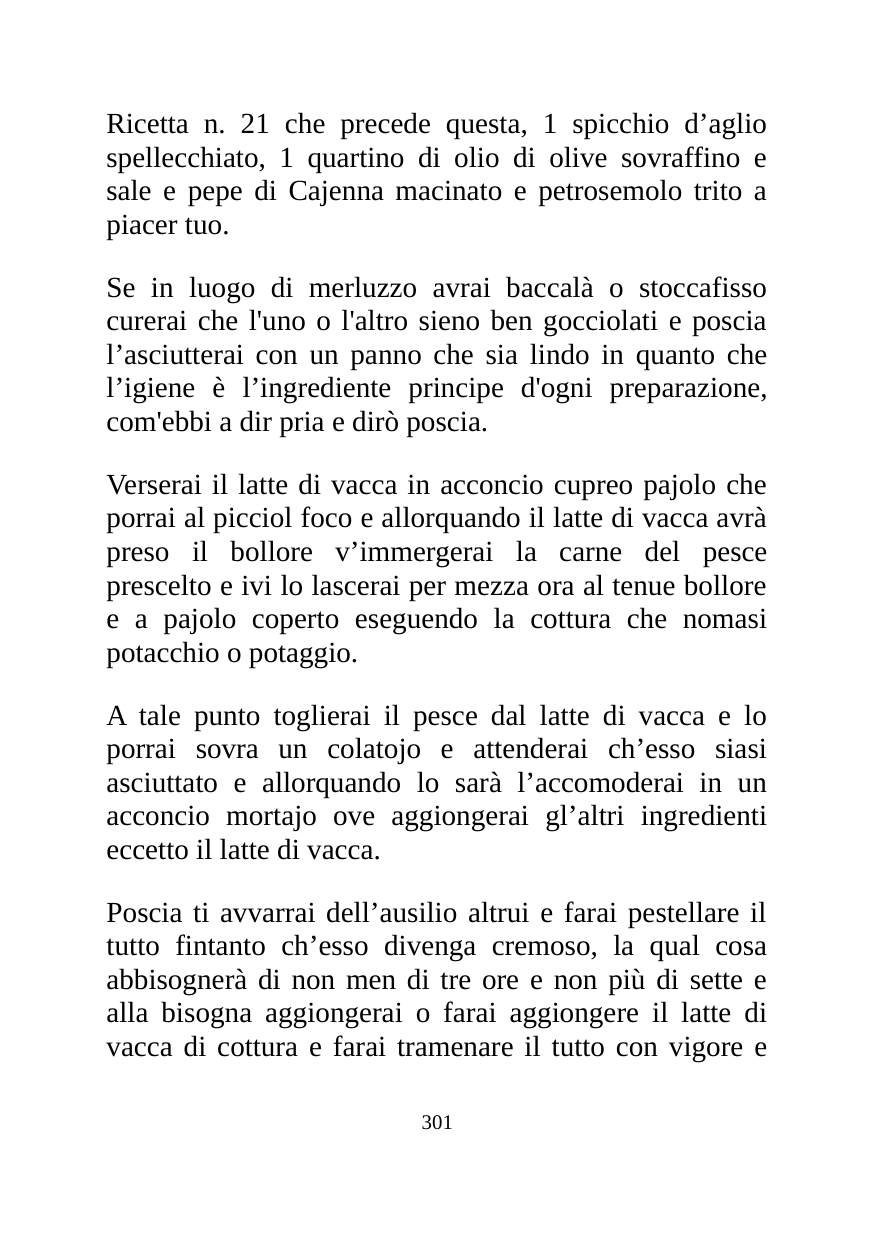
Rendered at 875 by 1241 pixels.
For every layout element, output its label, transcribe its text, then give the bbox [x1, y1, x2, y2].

text Poscia ti avvarrai dell’ausilio altrui e farai pestellare il tutto fintanto ch’esso divenga cremoso, la qual cosa abbisognerà di non men di tre ore e non più di sette e alla bisogna aggiongerai o farai aggiongere il latte di vacca di cottura e farai tramenare il tutto con vigore e [106, 895, 768, 1063]
text Se in luogo di merluzzo avrai baccalà o stoccafisso curerai che l'uno o l'altro sieno ben gocciolati e poscia l’asciutterai con un panno che sia lindo in quanto che l’igiene è l’ingrediente principe d'ogni preparazione, com'ebbi a dir pria e dirò poscia. [106, 270, 768, 438]
text Ricetta n. 21 che precede questa, 1 spicchio d’aglio spellecchiato, 1 quartino di olio di olive sovraffino e sale e pepe di Cajenna macinato e petrosemolo trito a piacer tuo. [106, 106, 768, 240]
text Verserai il latte di vacca in acconcio cupreo pajolo che porrai al picciol foco e allorquando il latte di vacca avrà preso il bollore v’immergerai la carne del pesce prescelto e ivi lo lascerai per mezza ora al tenue bollore e a pajolo coperto eseguendo la cottura che nomasi potacchio o potaggio. [106, 467, 768, 668]
text A tale punto toglierai il pesce dal latte di vacca e lo porrai sovra un colatojo e attenderai ch’esso siasi asciuttato e allorquando lo sarà l’accomoderai in un acconcio mortajo ove aggiongerai gl’altri ingredienti eccetto il latte di vacca. [106, 698, 768, 866]
